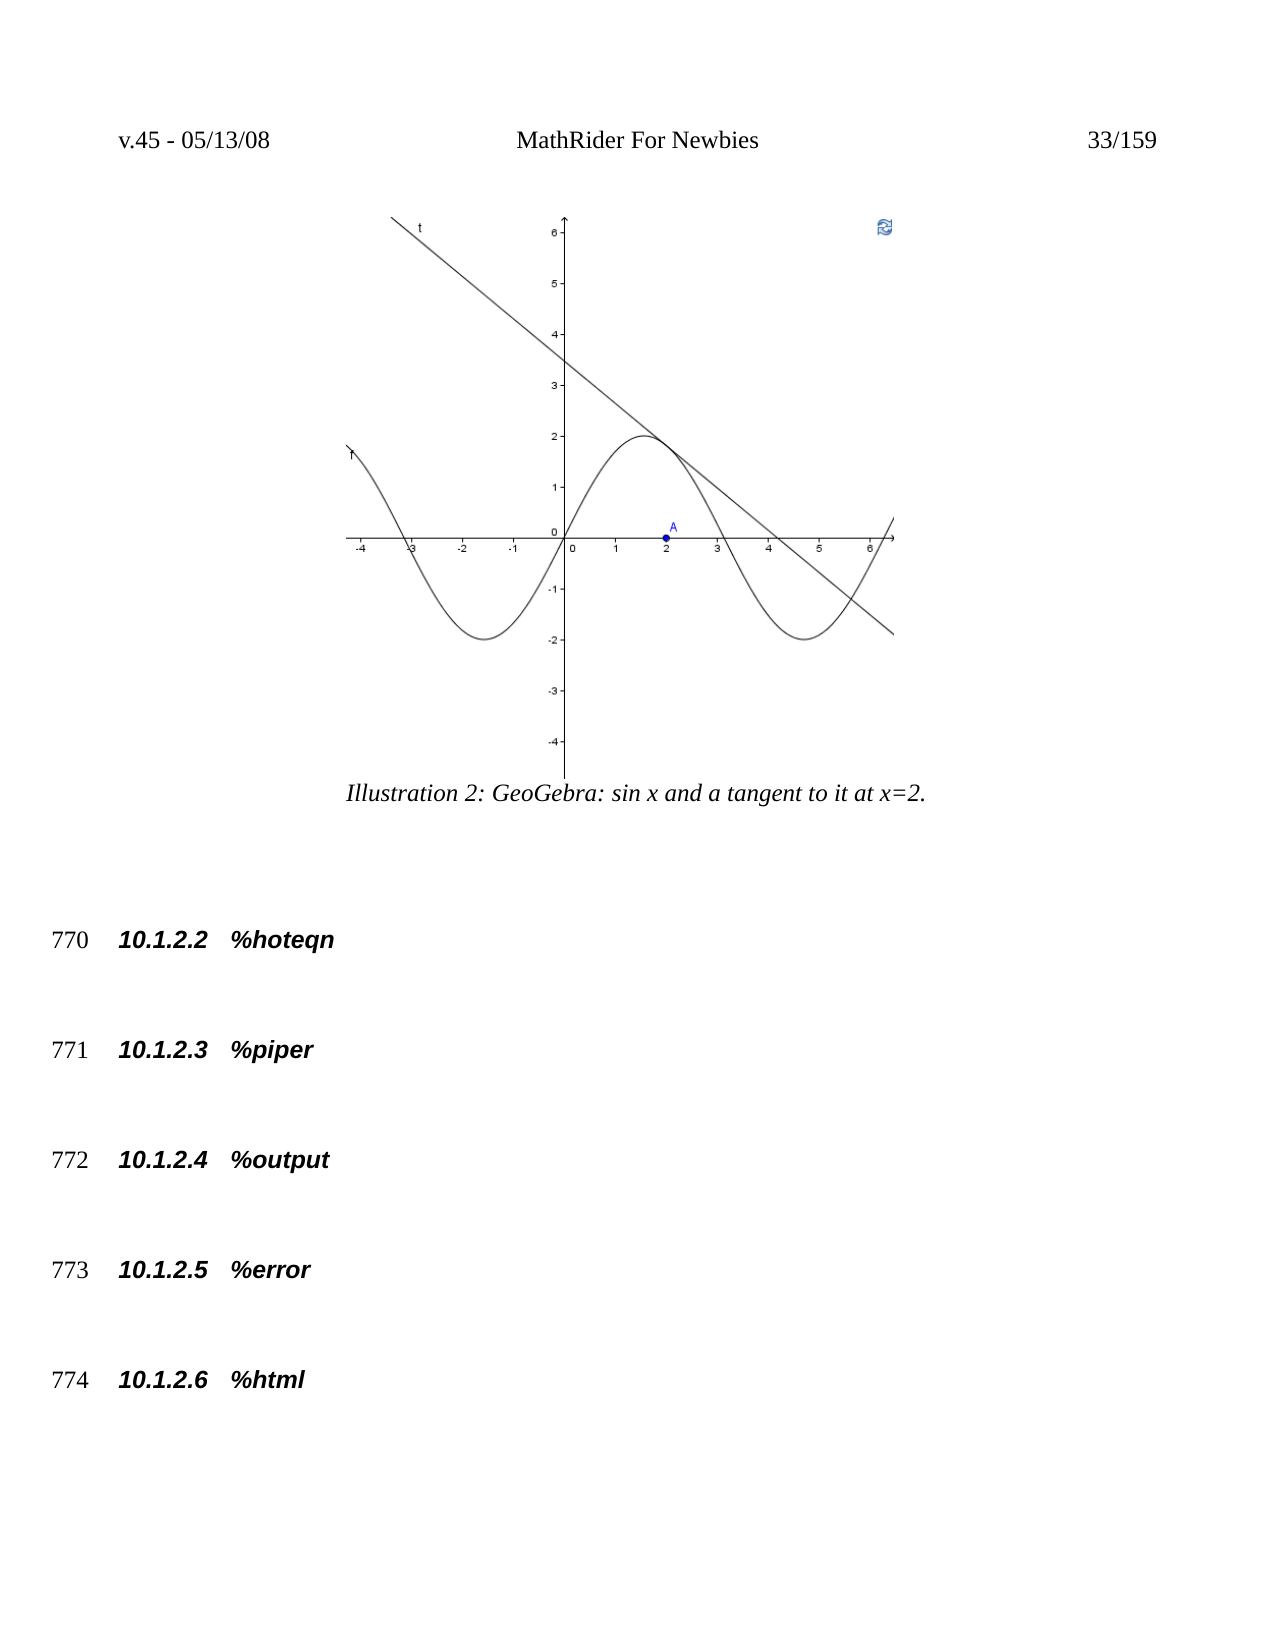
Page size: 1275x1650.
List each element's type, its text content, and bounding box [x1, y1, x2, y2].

subtitle %piper [118, 1035, 1157, 1064]
subtitle %error [118, 1255, 1157, 1283]
subtitle %html [118, 1365, 1157, 1393]
subtitle %output [118, 1145, 1157, 1174]
text Illustration 2: GeoGebra: sin x and a tangent to it at x=2. [346, 230, 929, 807]
subtitle %hoteqn [118, 926, 1157, 954]
